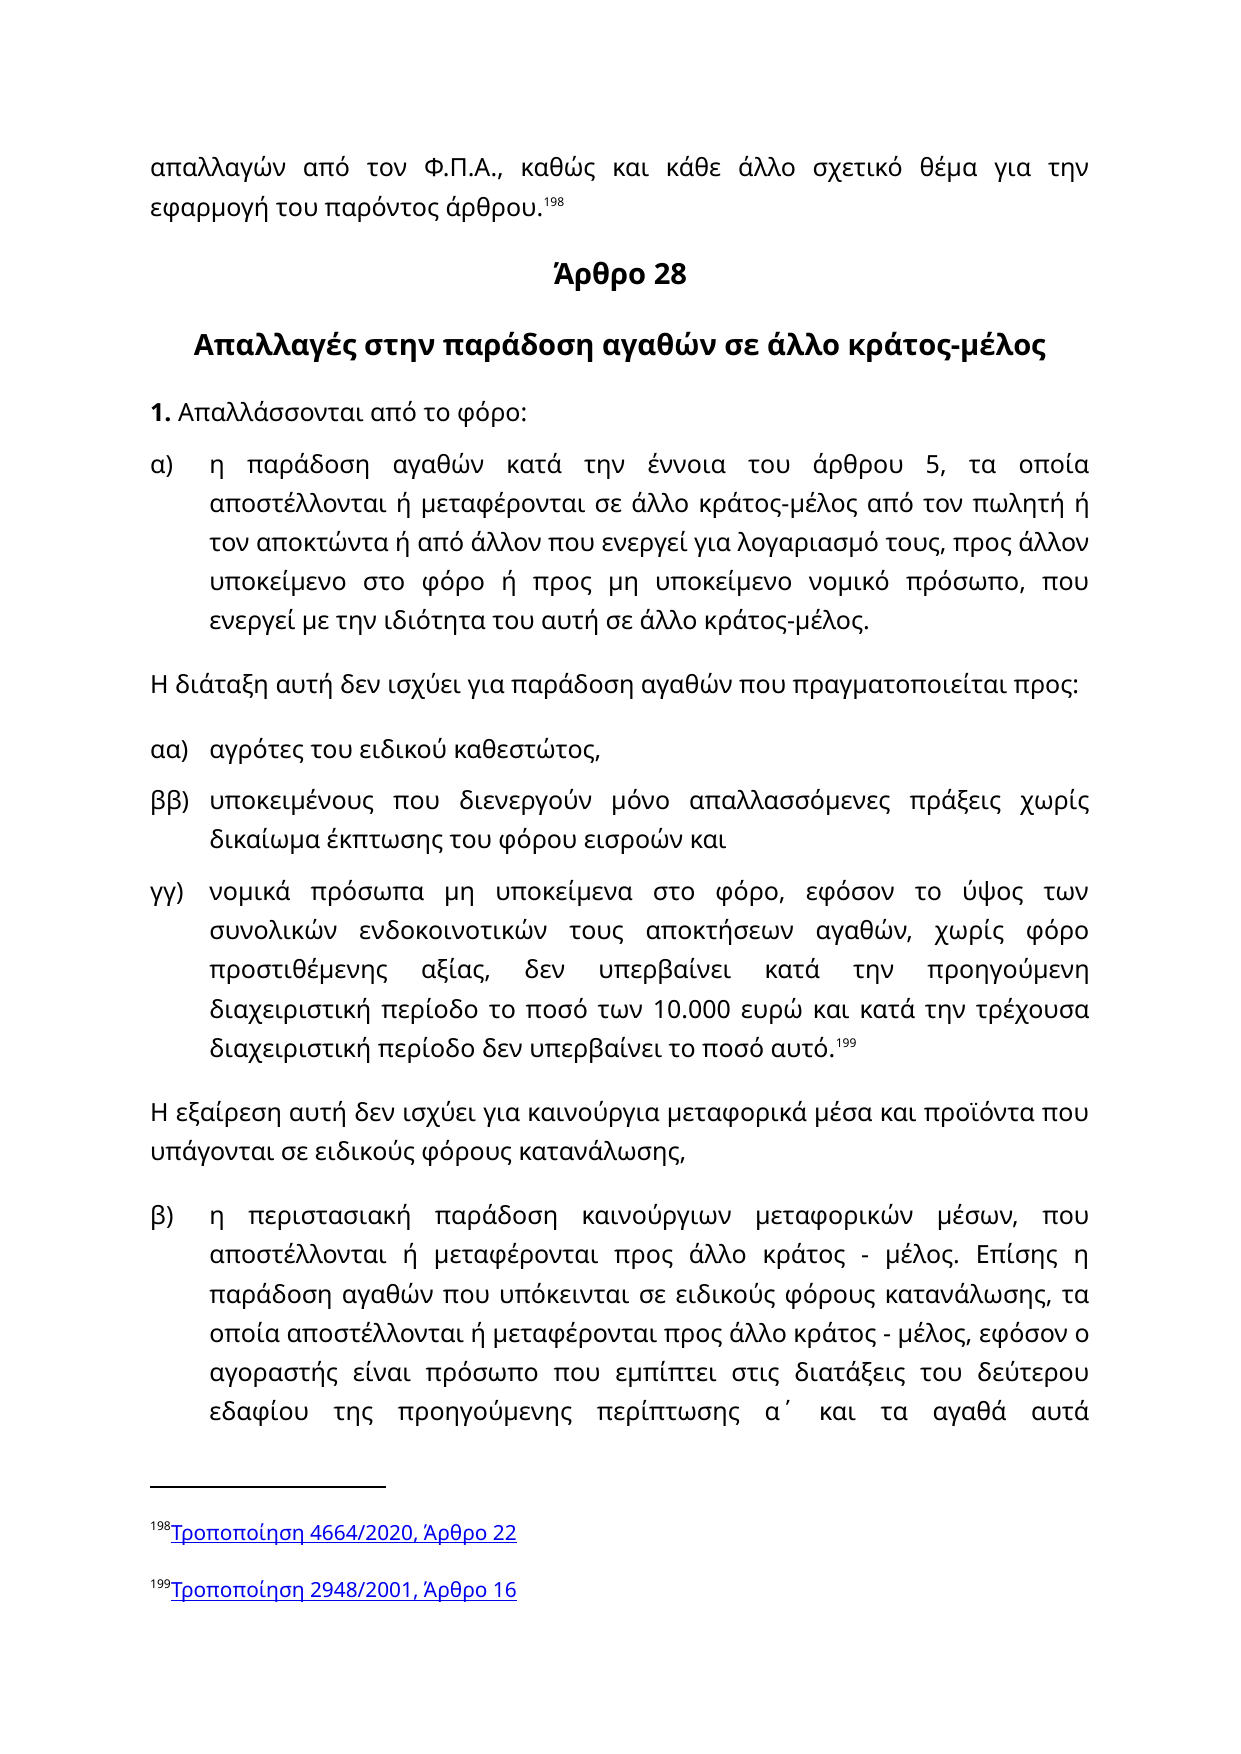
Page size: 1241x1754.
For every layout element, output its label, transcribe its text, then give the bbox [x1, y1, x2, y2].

list αα) αγρότες του ειδικού καθεστώτος, [150, 731, 1090, 765]
list γγ) νομικά πρόσωπα μη υποκείμενα στο φόρο, εφόσον το ύψος των συνολικών ενδοκοινοτικών τους αποκτήσεων αγαθών, χωρίς φόρο προστιθέμενης αξίας, δεν υπερβαίνει κατά την προηγούμενη διαχειριστική περίοδο το ποσό των 10.000 ευρώ και κατά την τρέχουσα διαχειριστική περίοδο δεν υπερβαίνει το ποσό αυτό. [150, 874, 1090, 1064]
text Η διάταξη αυτή δεν ισχύει για παράδοση αγαθών που πραγματοποιείται προς: [150, 667, 1090, 701]
subtitle Άρθρο 28 [150, 253, 1090, 293]
text απαλλαγών από τον Φ.Π.Α., καθώς και κάθε άλλο σχετικό θέμα για την εφαρμογή του παρόντος άρθρου. [150, 150, 1090, 223]
text Τροποποίηση 2948/2001, Άρθρο 16 [150, 1576, 1090, 1604]
list α) η παράδοση αγαθών κατά την έννοια του άρθρου 5, τα οποία αποστέλλονται ή μεταφέρονται σε άλλο κράτος-μέλος από τον πωλητή ή τον αποκτώντα ή από άλλον που ενεργεί για λογαριασμό τους, προς άλλον υποκείμενο στο φόρο ή προς μη υποκείμενο νομικό πρόσωπο, που ενεργεί με την ιδιότητα του αυτή σε άλλο κράτος-μέλος. [150, 446, 1090, 637]
text Η εξαίρεση αυτή δεν ισχύει για καινούργια μεταφορικά μέσα και προϊόντα που υπάγονται σε ειδικούς φόρους κατανάλωσης, [150, 1094, 1090, 1168]
list ββ) υποκειμένους που διενεργούν μόνο απαλλασσόμενες πράξεις χωρίς δικαίωμα έκπτωσης του φόρου εισροών και [150, 783, 1090, 856]
list β) η περιστασιακή παράδοση καινούργιων μεταφορικών μέσων, που αποστέλλονται ή μεταφέρονται προς άλλο κράτος - μέλος. Επίσης η παράδοση αγαθών που υπόκεινται σε ειδικούς φόρους κατανάλωσης, τα οποία αποστέλλονται ή μεταφέρονται προς άλλο κράτος - μέλος, εφόσον ο αγοραστής είναι πρόσωπο που εμπίπτει στις διατάξεις του δεύτερου εδαφίου της προηγούμενης περίπτωσης α΄ και τα αγαθά αυτά [150, 1198, 1090, 1428]
subtitle Απαλλαγές στην παράδοση αγαθών σε άλλο κράτος-μέλος [150, 324, 1090, 364]
text 1. Απαλλάσσονται από το φόρο: [150, 394, 1090, 429]
text Τροποποίηση 4664/2020, Άρθρο 22 [150, 1518, 1090, 1546]
